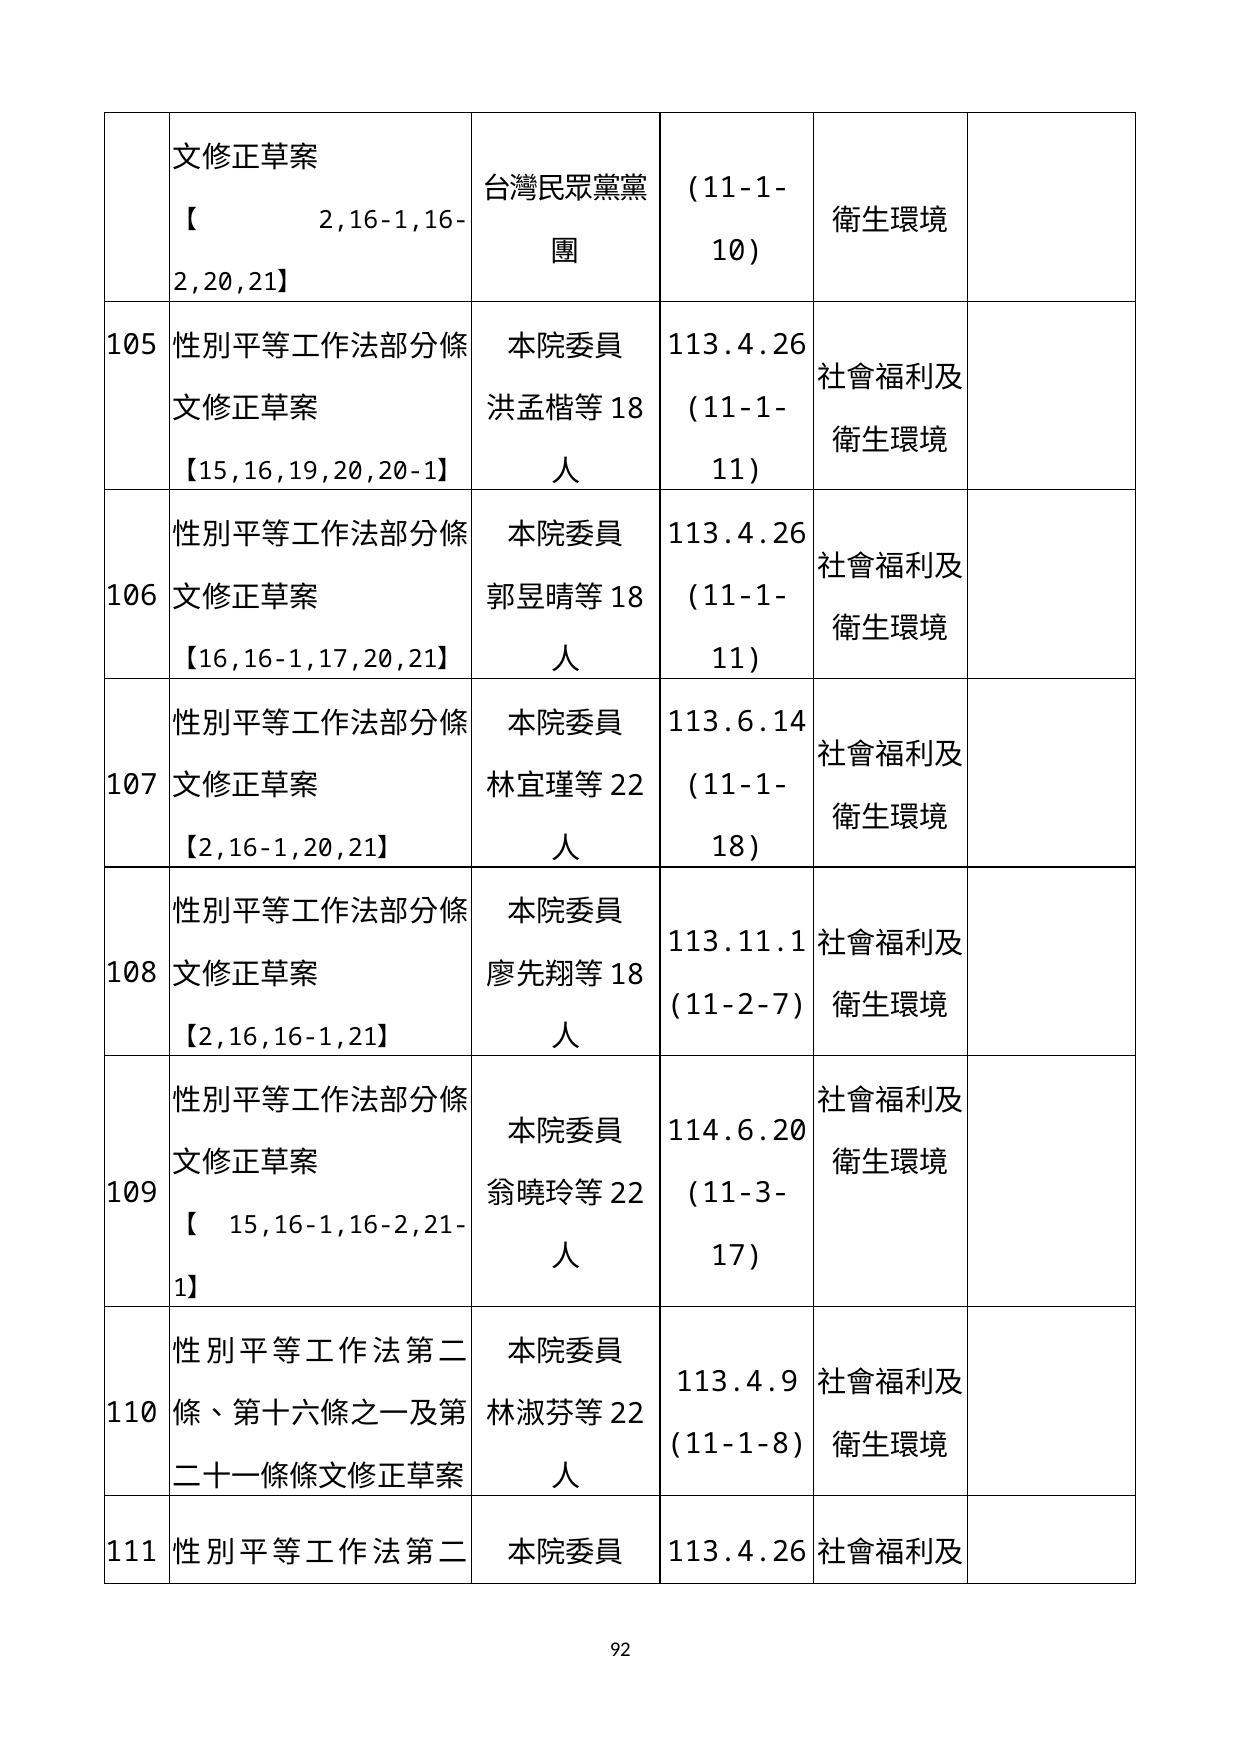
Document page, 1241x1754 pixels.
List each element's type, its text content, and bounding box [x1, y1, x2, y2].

table_cell 社會福利及衛生環境 [814, 302, 967, 489]
table_cell 衛生環境 [814, 113, 967, 301]
table_cell 社會福利及衛生環境 [814, 679, 967, 866]
table_cell 性別平等工作法第二條、第十六條之一及第二十一條條文修正草案 [170, 1307, 471, 1494]
table_cell 社會福利及衛生環境 [814, 490, 967, 678]
table_cell [968, 1307, 1135, 1494]
table_cell 性別平等工作法部分條文修正草案 【16,16-1,17,20,21】 [170, 490, 471, 678]
table_cell 本院委員 翁曉玲等22人 [472, 1056, 659, 1306]
table_cell [968, 868, 1135, 1055]
table_cell [105, 1496, 169, 1583]
table_cell 文修正草案 【2,16-1,16-2,20,21】 [170, 113, 471, 301]
table_cell [105, 679, 169, 866]
table_cell [105, 1056, 169, 1306]
table_cell [968, 302, 1135, 489]
table_cell [968, 1496, 1135, 1583]
table_cell 113.11.1 (11-2-7) [661, 868, 813, 1055]
table_cell [105, 113, 169, 301]
table_cell 性別平等工作法部分條文修正草案 【15,16-1,16-2,21-1】 [170, 1056, 471, 1306]
table_cell 社會福利及衛生環境 [814, 868, 967, 1055]
table_cell [105, 1307, 169, 1494]
table_cell 性別平等工作法第二 [170, 1496, 471, 1583]
table_cell 113.6.14 (11-1-18) [661, 679, 813, 866]
table_cell (11-1-10) [661, 113, 813, 301]
table_cell 社會福利及 [814, 1496, 967, 1583]
table_cell [105, 302, 169, 489]
table_cell 113.4.26 (11-1-11) [661, 490, 813, 678]
table_cell 社會福利及衛生環境 [814, 1307, 967, 1494]
table_cell [105, 868, 169, 1055]
table_cell 本院委員 林宜瑾等22人 [472, 679, 659, 866]
table_cell 本院委員 洪孟楷等18人 [472, 302, 659, 489]
table_cell [968, 679, 1135, 866]
table_cell 本院委員 郭昱晴等18人 [472, 490, 659, 678]
table_cell 性別平等工作法部分條文修正草案 【2,16-1,20,21】 [170, 679, 471, 866]
table_cell 113.4.9 (11-1-8) [661, 1307, 813, 1494]
table_cell 性別平等工作法部分條文修正草案 【15,16,19,20,20-1】 [170, 302, 471, 489]
table_cell 本院委員 廖先翔等18人 [472, 868, 659, 1055]
table_cell 性別平等工作法部分條文修正草案 【2,16,16-1,21】 [170, 868, 471, 1055]
table_cell [968, 490, 1135, 678]
table_cell 本院委員 [472, 1496, 659, 1583]
table_cell 113.4.26 (11-1-11) [661, 302, 813, 489]
table_cell [968, 113, 1135, 301]
table_cell 社會福利及衛生環境 [814, 1056, 967, 1306]
table_cell [105, 490, 169, 678]
table_cell [968, 1056, 1135, 1306]
table_cell 本院委員 林淑芬等22人 [472, 1307, 659, 1494]
table_cell 113.4.26 [661, 1496, 813, 1583]
table_cell 114.6.20 (11-3-17) [661, 1056, 813, 1306]
table_cell 台灣民眾黨黨團 [472, 113, 659, 301]
